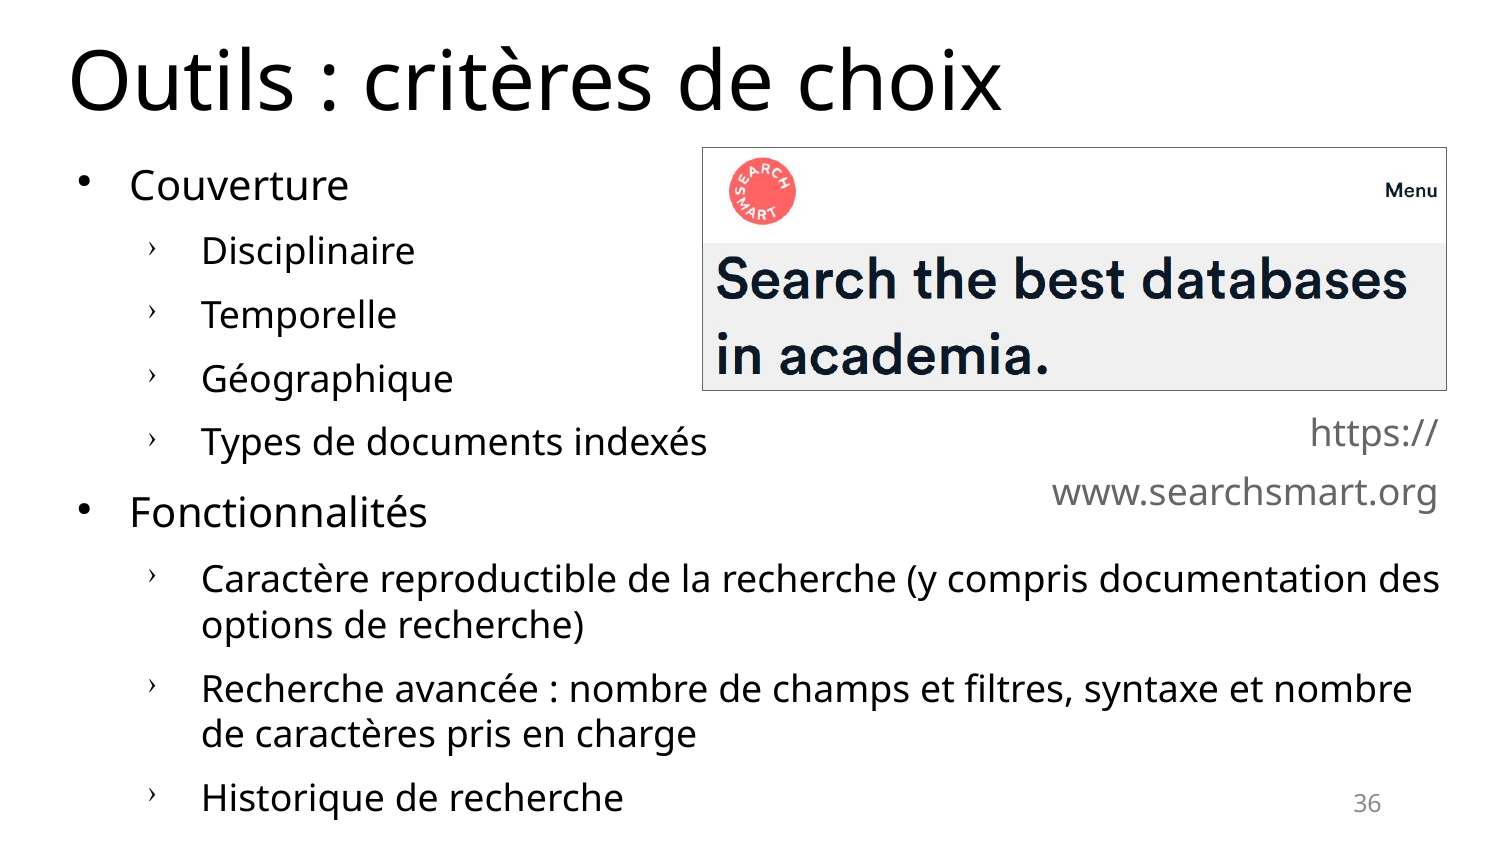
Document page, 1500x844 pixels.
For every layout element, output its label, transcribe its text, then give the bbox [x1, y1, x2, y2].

text_box https://www.searchsmart.org [950, 391, 1454, 455]
picture [702, 147, 1447, 391]
list Couverture Disciplinaire Temporelle Géographique Types de documents indexés Fonctionnalités Caractère reproductible de la recherche (y compris documentation des options de recherche) Recherche avancée : nombre de champs et filtres, syntaxe et nombre de caractères pris en charge Historique de recherche Export Recherche de citations [59, 159, 1447, 844]
title Outils : critères de choix [52, 1, 1347, 165]
